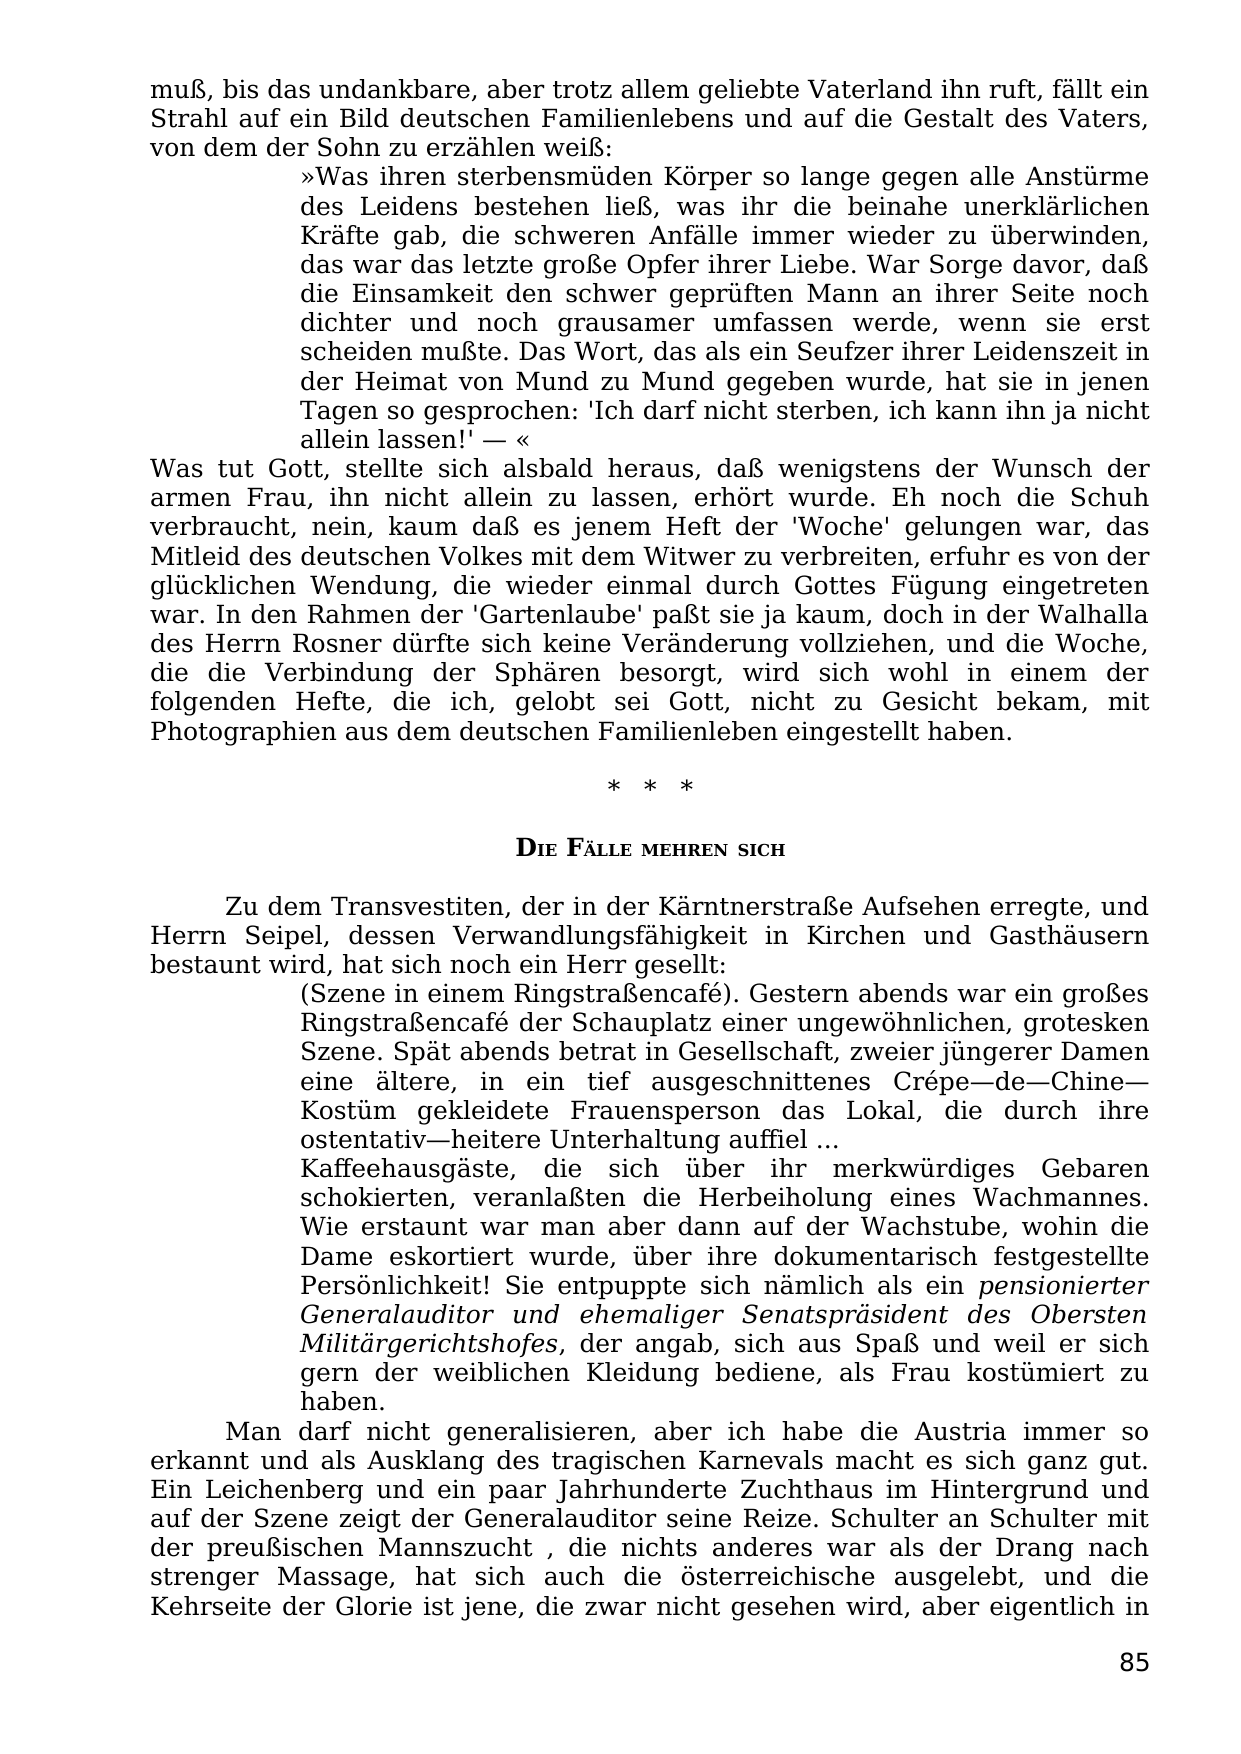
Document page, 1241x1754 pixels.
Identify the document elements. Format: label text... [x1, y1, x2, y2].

text muß, bis das undankbare, aber trotz allem geliebte Vaterland ihn ruft, fällt ein Strahl auf ein Bild deutschen Familienlebens und auf die Gestalt des Vaters, von dem der Sohn zu erzählen weiß: [150, 75, 1151, 162]
text (Szene in einem Ringstraßencafé). Gestern abends war ein großes Ringstraßencafé der Schauplatz einer ungewöhnlichen, grotesken Szene. Spät abends betrat in Gesellschaft, zweier jüngerer Damen eine ältere, in ein tief ausgeschnittenes Crépe—de—Chine—Kostüm gekleidete Frauensperson das Lokal, die durch ihre ostentativ—heitere Unterhaltung auffiel ... [300, 979, 1151, 1154]
text Die Fälle mehren sich [150, 804, 1151, 862]
text »Was ihren sterbensmüden Körper so lange gegen alle Anstürme des Leidens bestehen ließ, was ihr die beinahe unerklärlichen Kräfte gab, die schweren Anfälle immer wieder zu überwinden, das war das letzte große Opfer ihrer Liebe. War Sorge davor, daß die Einsamkeit den schwer geprüften Mann an ihrer Seite noch dichter und noch grausamer umfassen werde, wenn sie erst scheiden mußte. Das Wort, das als ein Seufzer ihrer Leidenszeit in der Heimat von Mund zu Mund gegeben wurde, hat sie in jenen Tagen so gesprochen: 'Ich darf nicht sterben, ich kann ihn ja nicht allein lassen!' — « [300, 162, 1151, 454]
text * * * [150, 775, 1151, 804]
text Man darf nicht generalisieren, aber ich habe die Austria immer so erkannt und als Ausklang des tragischen Karnevals macht es sich ganz gut. Ein Leichenberg und ein paar Jahrhunderte Zuchthaus im Hintergrund und auf der Szene zeigt der Generalauditor seine Reize. Schulter an Schulter mit der preußischen Mannszucht , die nichts anderes war als der Drang nach strenger Massage, hat sich auch die österreichische ausgelebt, und die Kehrseite der Glorie ist jene, die zwar nicht gesehen wird, aber eigentlich in [150, 1417, 1151, 1621]
text Kaffeehausgäste, die sich über ihr merkwürdiges Gebaren schokierten, veranlaßten die Herbeiholung eines Wachmannes. Wie erstaunt war man aber dann auf der Wachstube, wohin die Dame eskortiert wurde, über ihre dokumentarisch festgestellte Persönlichkeit! Sie entpuppte sich nämlich als ein pensionierter General­auditor und ehemaliger Senatspräsident des Obersten Mili­tärgerichtshofes, der angab, sich aus Spaß und weil er sich gern der weiblichen Kleidung bediene, als Frau kostümiert zu haben. [300, 1154, 1151, 1417]
text Was tut Gott, stellte sich alsbald heraus, daß wenigstens der Wunsch der armen Frau, ihn nicht allein zu lassen, erhört wurde. Eh noch die Schuh verbraucht, nein, kaum daß es jenem Heft der 'Woche' gelungen war, das Mitleid des deutschen Volkes mit dem Witwer zu verbreiten, erfuhr es von der glücklichen Wendung, die wieder einmal durch Gottes Fügung eingetreten war. In den Rahmen der 'Gartenlaube' paßt sie ja kaum, doch in der Walhalla des Herrn Rosner dürfte sich keine Veränderung vollziehen, und die Woche, die die Verbindung der Sphären besorgt, wird sich wohl in einem der folgenden Hefte, die ich, gelobt sei Gott, nicht zu Gesicht bekam, mit Photographien aus dem deutschen Familienleben eingestellt haben. [150, 454, 1151, 746]
text Zu dem Transvestiten, der in der Kärntnerstraße Aufsehen erregte, und Herrn Seipel, dessen Verwandlungsfähigkeit in Kirchen und Gasthäusern bestaunt wird, hat sich noch ein Herr gesellt: [150, 892, 1151, 979]
